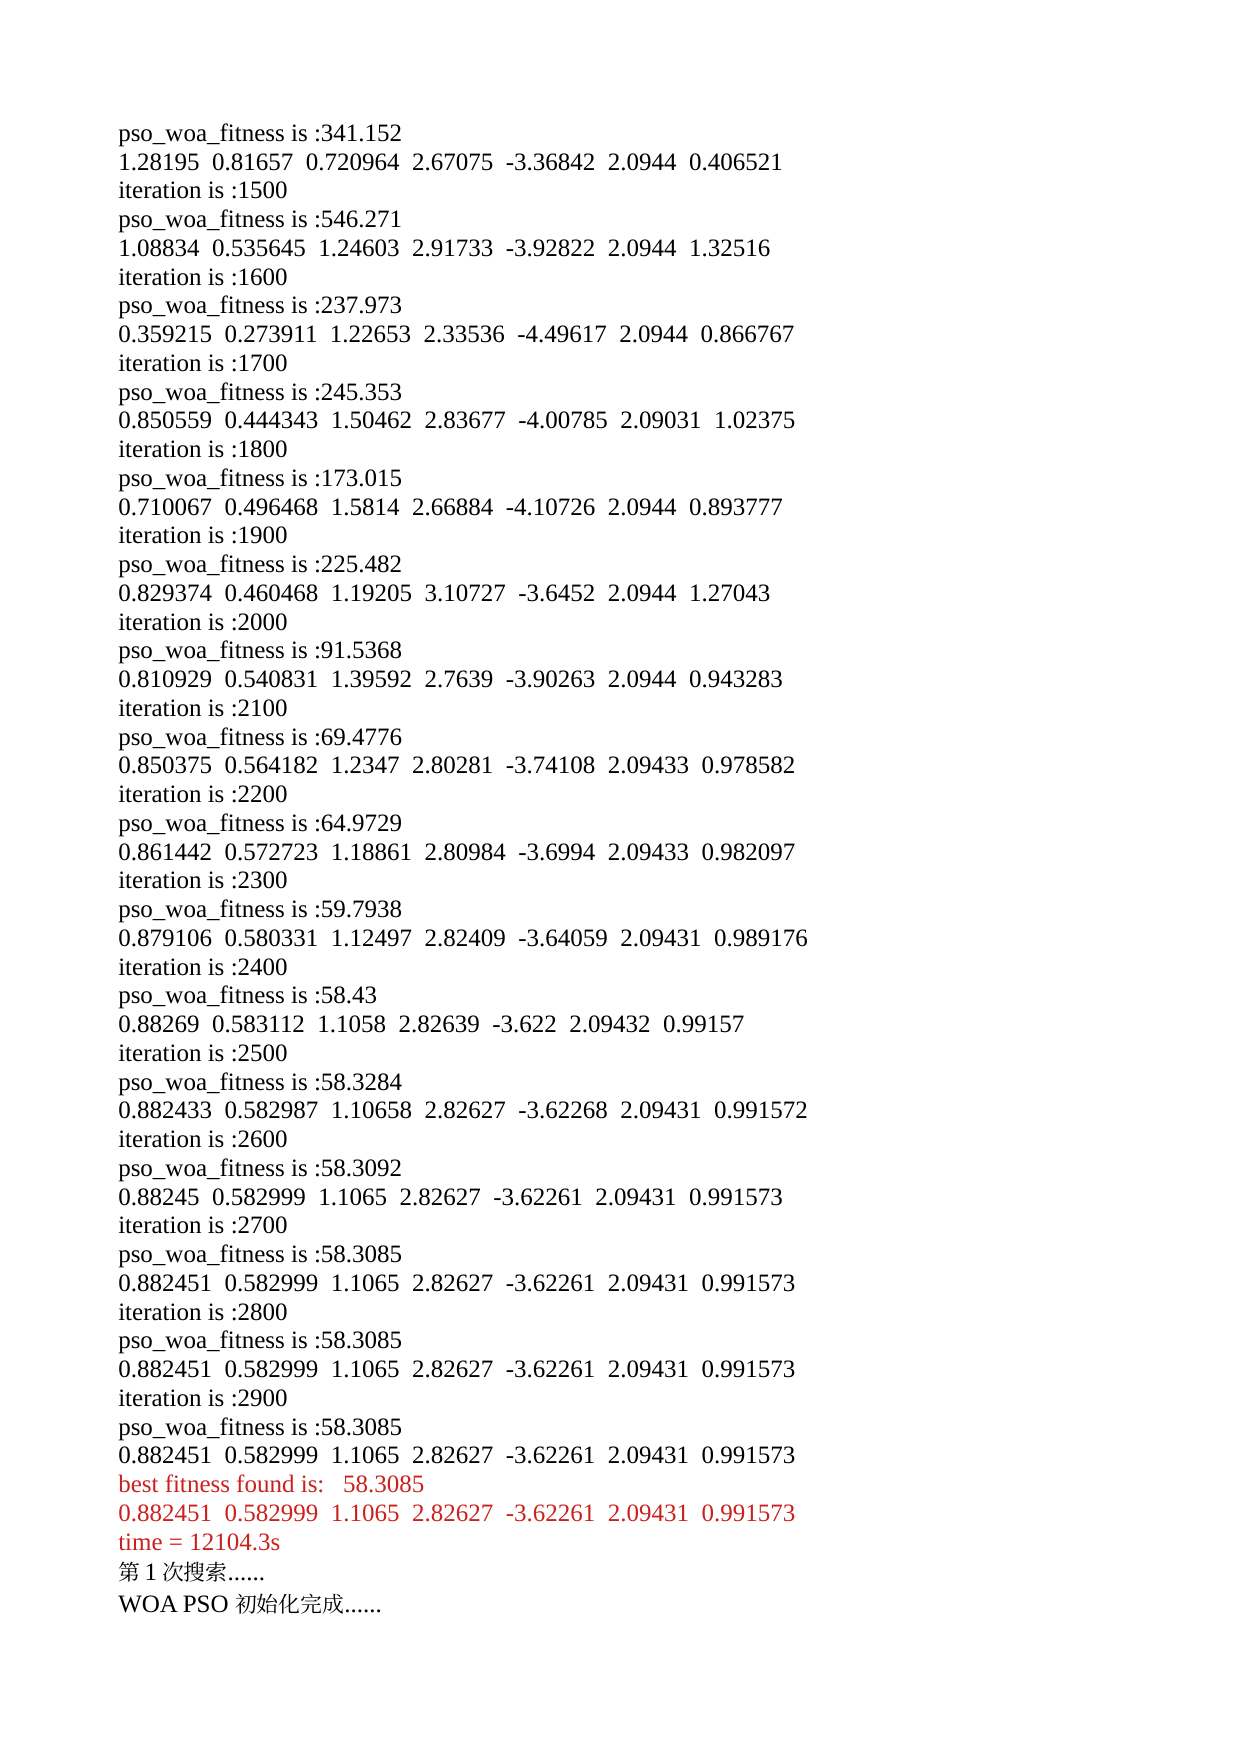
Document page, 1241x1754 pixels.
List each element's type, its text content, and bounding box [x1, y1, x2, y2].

text pso_woa_fitness is :58.3092 [118, 1153, 1122, 1182]
text pso_woa_fitness is :58.3085 [118, 1412, 1122, 1441]
text iteration is :2800 [118, 1297, 1122, 1326]
text iteration is :2400 [118, 952, 1122, 981]
text pso_woa_fitness is :173.015 [118, 463, 1122, 492]
text pso_woa_fitness is :69.4776 [118, 722, 1122, 751]
text pso_woa_fitness is :237.973 [118, 291, 1122, 319]
text pso_woa_fitness is :91.5368 [118, 636, 1122, 664]
text iteration is :1500 [118, 176, 1122, 204]
text pso_woa_fitness is :245.353 [118, 377, 1122, 406]
text pso_woa_fitness is :546.271 [118, 204, 1122, 233]
text 0.710067 0.496468 1.5814 2.66884 -4.10726 2.0944 0.893777 [118, 492, 1122, 521]
text pso_woa_fitness is :58.43 [118, 981, 1122, 1009]
text 0.850559 0.444343 1.50462 2.83677 -4.00785 2.09031 1.02375 [118, 406, 1122, 434]
text iteration is :2700 [118, 1211, 1122, 1239]
text WOA PSO 初始化完成...... [118, 1587, 1122, 1618]
text 0.829374 0.460468 1.19205 3.10727 -3.6452 2.0944 1.27043 [118, 578, 1122, 607]
text iteration is :1900 [118, 521, 1122, 549]
text iteration is :2500 [118, 1038, 1122, 1067]
text pso_woa_fitness is :58.3085 [118, 1239, 1122, 1268]
text iteration is :2300 [118, 866, 1122, 894]
text iteration is :2000 [118, 607, 1122, 636]
text 0.882451 0.582999 1.1065 2.82627 -3.62261 2.09431 0.991573 [118, 1498, 1122, 1527]
text 0.861442 0.572723 1.18861 2.80984 -3.6994 2.09433 0.982097 [118, 837, 1122, 866]
text 0.882451 0.582999 1.1065 2.82627 -3.62261 2.09431 0.991573 [118, 1268, 1122, 1297]
text 0.359215 0.273911 1.22653 2.33536 -4.49617 2.0944 0.866767 [118, 319, 1122, 348]
text pso_woa_fitness is :225.482 [118, 549, 1122, 578]
text 0.882451 0.582999 1.1065 2.82627 -3.62261 2.09431 0.991573 [118, 1354, 1122, 1383]
text best fitness found is: 58.3085 [118, 1469, 1122, 1498]
text pso_woa_fitness is :59.7938 [118, 894, 1122, 923]
text iteration is :2600 [118, 1124, 1122, 1153]
text iteration is :2900 [118, 1383, 1122, 1412]
text 0.850375 0.564182 1.2347 2.80281 -3.74108 2.09433 0.978582 [118, 751, 1122, 779]
text 1.08834 0.535645 1.24603 2.91733 -3.92822 2.0944 1.32516 [118, 233, 1122, 262]
text 0.88245 0.582999 1.1065 2.82627 -3.62261 2.09431 0.991573 [118, 1182, 1122, 1211]
text iteration is :1600 [118, 262, 1122, 291]
text pso_woa_fitness is :341.152 [118, 118, 1122, 147]
text 0.879106 0.580331 1.12497 2.82409 -3.64059 2.09431 0.989176 [118, 923, 1122, 952]
text iteration is :2200 [118, 779, 1122, 808]
text 0.810929 0.540831 1.39592 2.7639 -3.90263 2.0944 0.943283 [118, 664, 1122, 693]
text iteration is :1700 [118, 348, 1122, 377]
text 第1次搜索...... [118, 1556, 1122, 1587]
text pso_woa_fitness is :64.9729 [118, 808, 1122, 837]
text pso_woa_fitness is :58.3085 [118, 1326, 1122, 1354]
text iteration is :2100 [118, 693, 1122, 722]
text 0.88269 0.583112 1.1058 2.82639 -3.622 2.09432 0.99157 [118, 1009, 1122, 1038]
text 0.882433 0.582987 1.10658 2.82627 -3.62268 2.09431 0.991572 [118, 1096, 1122, 1124]
text 0.882451 0.582999 1.1065 2.82627 -3.62261 2.09431 0.991573 [118, 1441, 1122, 1469]
text time = 12104.3s [118, 1527, 1122, 1556]
text pso_woa_fitness is :58.3284 [118, 1067, 1122, 1096]
text 1.28195 0.81657 0.720964 2.67075 -3.36842 2.0944 0.406521 [118, 147, 1122, 176]
text iteration is :1800 [118, 434, 1122, 463]
